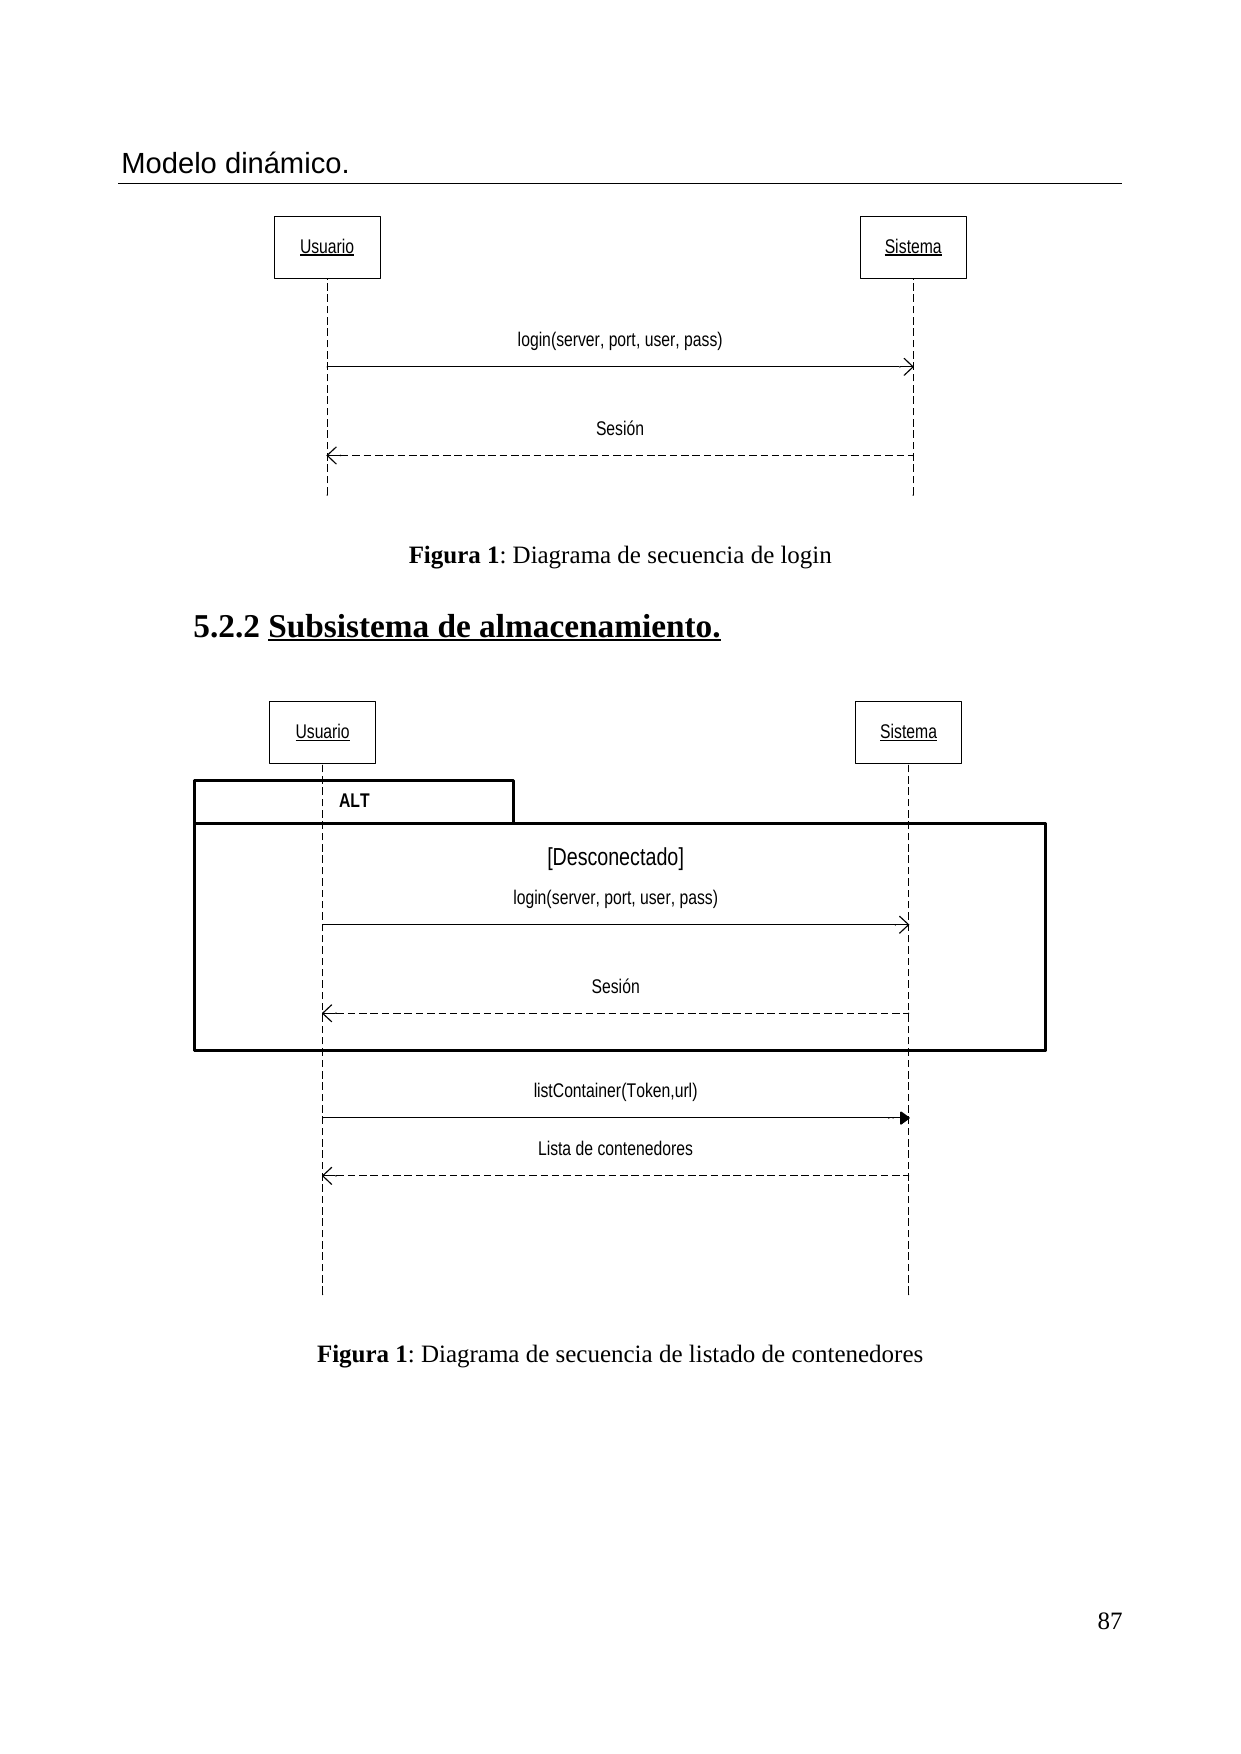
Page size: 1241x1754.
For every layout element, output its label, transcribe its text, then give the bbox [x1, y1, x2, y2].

text Figura 1: Diagrama de secuencia de listado de contenedores [118, 1339, 1122, 1368]
text Figura 1: Diagrama de secuencia de login [118, 540, 1122, 568]
subtitle Subsistema de almacenamiento. [193, 606, 1122, 644]
